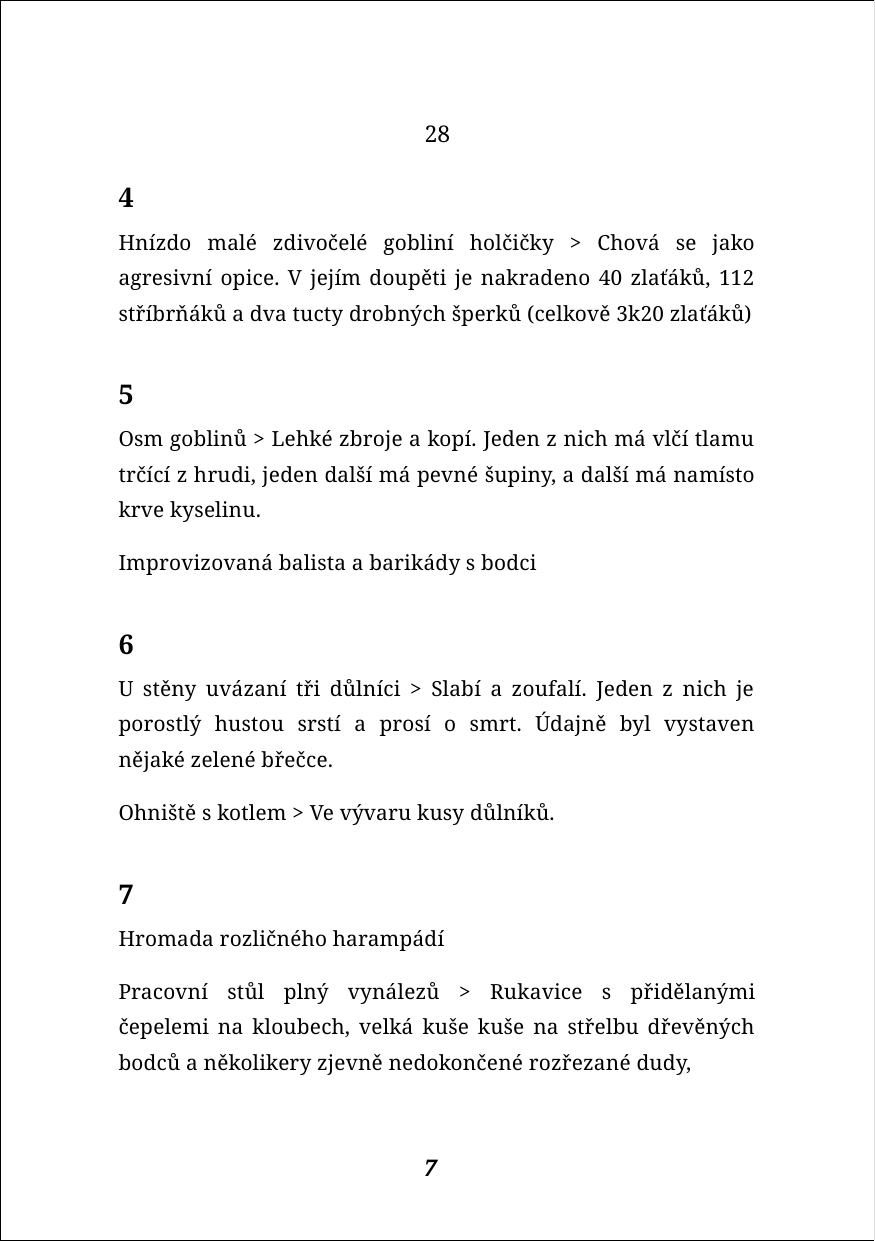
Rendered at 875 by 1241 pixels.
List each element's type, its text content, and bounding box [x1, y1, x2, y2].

text Pracovní stůl plný vynálezů > Rukavice s přidělanými čepelemi na kloubech, velká kuše kuše na střelbu dřevěných bodců a několikery zjevně nedokončené rozřezané dudy, [118, 977, 756, 1076]
subtitle 6 [118, 625, 756, 662]
subtitle 4 [118, 179, 756, 216]
text Ohniště s kotlem > Ve vývaru kusy důlníků. [118, 798, 756, 827]
text Hnízdo malé zdivočelé gobliní holčičky > Chová se jako agresivní opice. V jejím doupěti je nakradeno 40 zlaťáků, 112 stříbrňáků a dva tucty drobných šperků (celkově 3k20 zlaťáků) [118, 228, 756, 327]
subtitle 5 [118, 376, 756, 412]
text U stěny uvázaní tři důlníci > Slabí a zoufalí. Jeden z nich je porostlý hustou srstí a prosí o smrt. Údajně byl vystaven nějaké zelené břečce. [118, 674, 756, 773]
text Improvizovaná balista a barikády s bodci [118, 548, 756, 577]
text Hromada rozličného harampádí [118, 924, 756, 952]
text Osm goblinů > Lehké zbroje a kopí. Jeden z nich má vlčí tlamu trčící z hrudi, jeden další má pevné šupiny, a další má namísto krve kyselinu. [118, 424, 756, 524]
subtitle 7 [118, 875, 756, 912]
